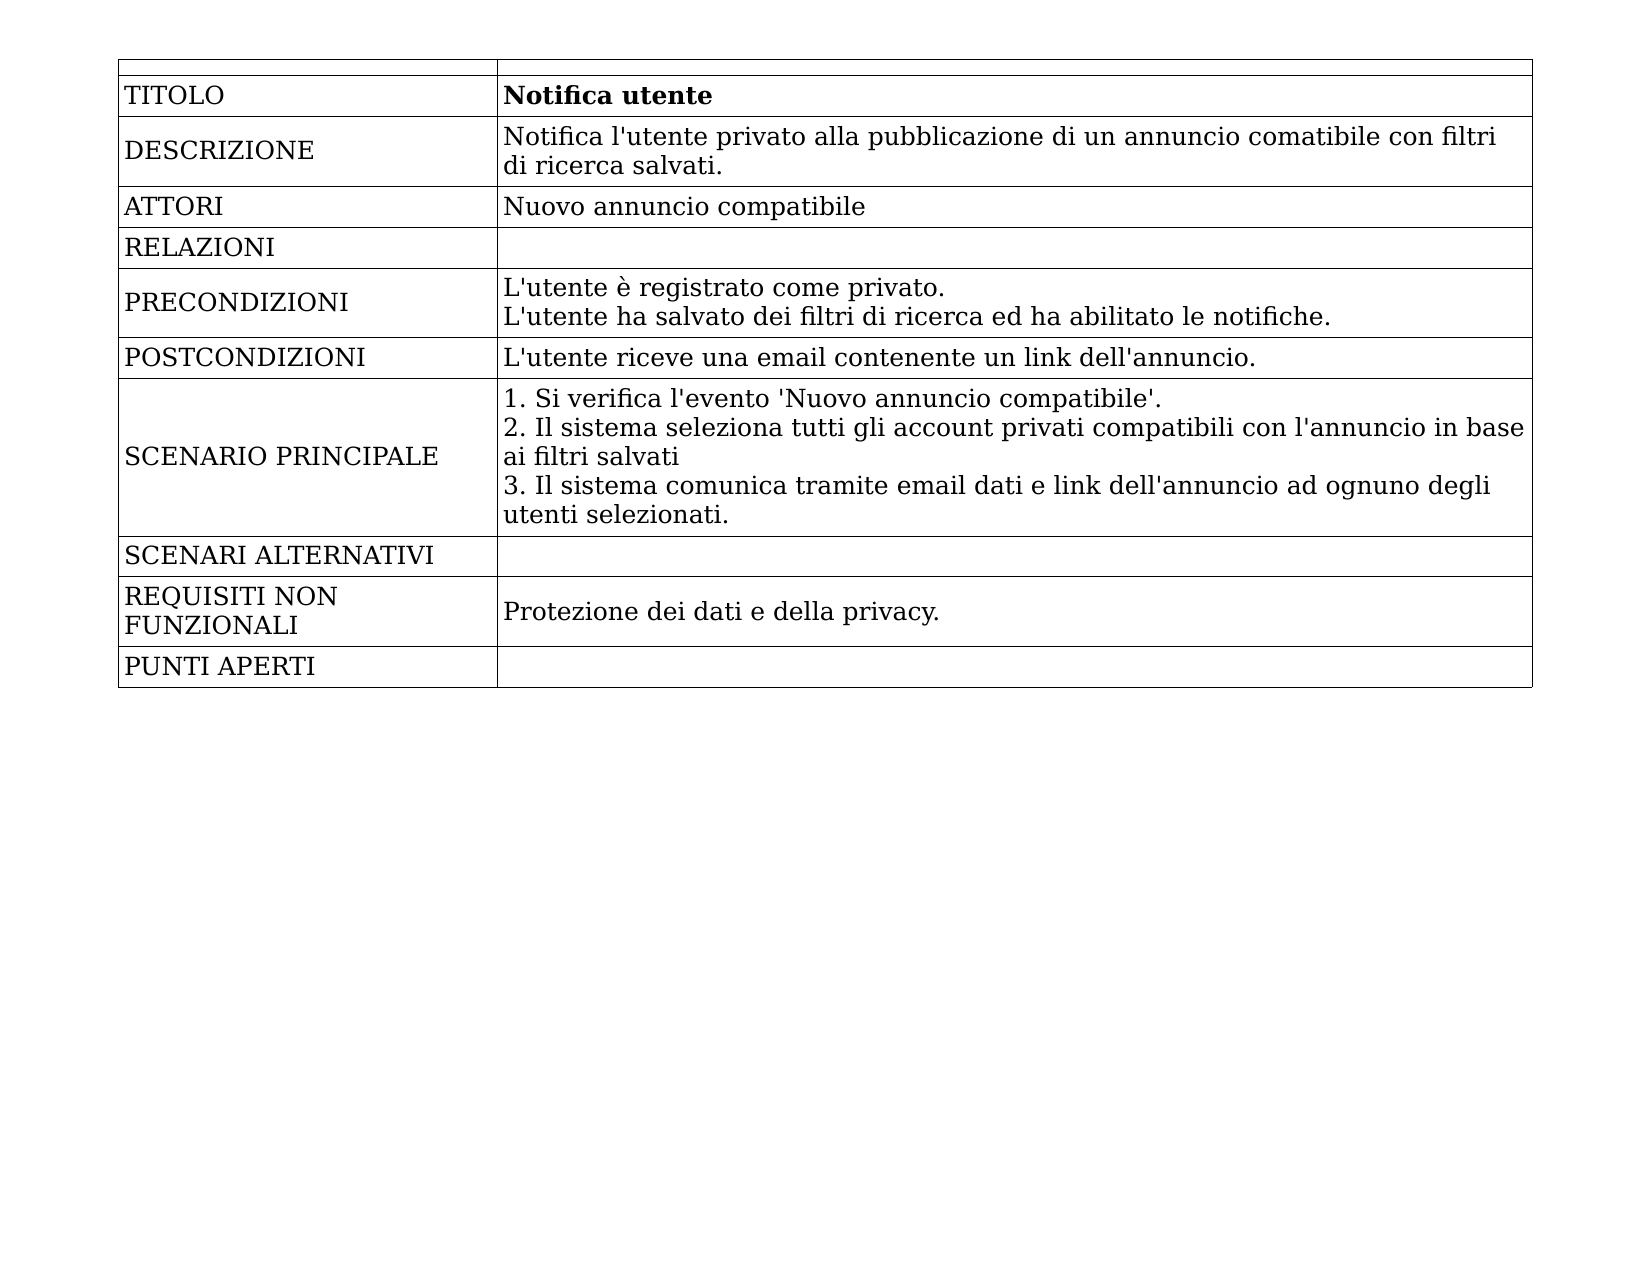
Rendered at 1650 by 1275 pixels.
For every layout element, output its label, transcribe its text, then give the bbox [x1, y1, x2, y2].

table_header [119, 60, 497, 75]
table_cell ATTORI [119, 187, 497, 227]
table_cell TITOLO [119, 76, 497, 116]
table_cell Notifica utente [498, 76, 1532, 116]
table_cell POSTCONDIZIONI [119, 338, 497, 378]
table_cell L'utente è registrato come privato. L'utente ha salvato dei filtri di ricerca ed ha abilitato le notifiche. [498, 269, 1532, 337]
table_cell [498, 228, 1532, 268]
table_cell RELAZIONI [119, 228, 497, 268]
table_cell Nuovo annuncio compatibile [498, 187, 1532, 227]
table_cell DESCRIZIONE [119, 117, 497, 186]
table_cell Notifica l'utente privato alla pubblicazione di un annuncio comatibile con filtri di ricerca salvati. [498, 117, 1532, 186]
table_cell [498, 537, 1532, 576]
table_cell L'utente riceve una email contenente un link dell'annuncio. [498, 338, 1532, 378]
table_cell REQUISITI NON FUNZIONALI [119, 577, 497, 646]
table_cell [498, 647, 1532, 687]
table_cell 1. Si verifica l'evento 'Nuovo annuncio compatibile'. 2. Il sistema seleziona tutti gli account privati compatibili con l'annuncio in base ai filtri salvati 3. Il sistema comunica tramite email dati e link dell'annuncio ad ognuno degli utenti selezionati. [498, 379, 1532, 536]
table_cell SCENARI ALTERNATIVI [119, 537, 497, 576]
table_cell PRECONDIZIONI [119, 269, 497, 337]
table_cell PUNTI APERTI [119, 647, 497, 687]
table_header [498, 60, 1532, 75]
table_cell SCENARIO PRINCIPALE [119, 379, 497, 536]
table_cell Protezione dei dati e della privacy. [498, 577, 1532, 646]
